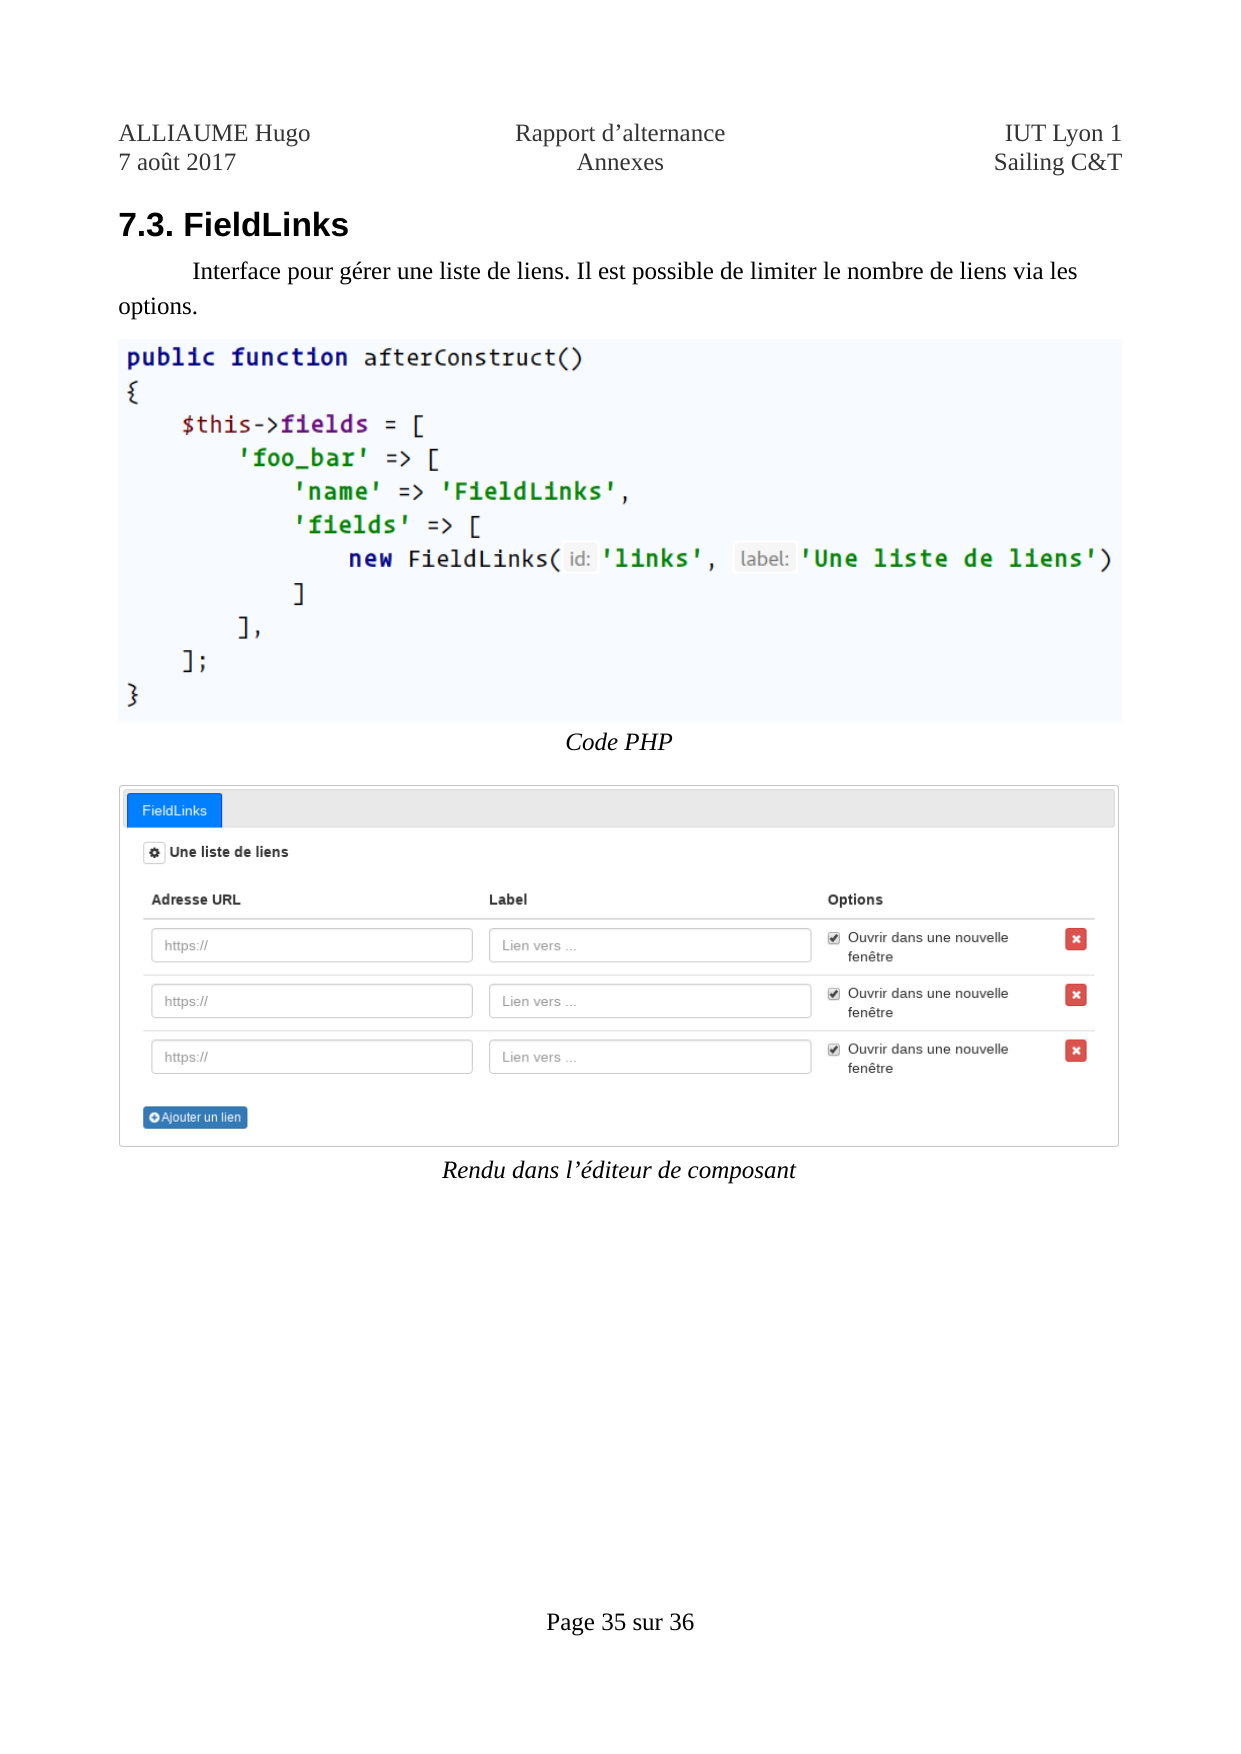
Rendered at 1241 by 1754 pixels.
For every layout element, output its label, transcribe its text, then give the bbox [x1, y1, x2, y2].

text Code PHP [118, 722, 1122, 756]
text Interface pour gérer une liste de liens. Il est possible de limiter le nombre de liens via les options. [118, 256, 1122, 319]
subtitle 7.3. FieldLinks [118, 205, 1122, 244]
text Rendu dans l’éditeur de composant [118, 1150, 1122, 1184]
picture [118, 339, 1123, 722]
text [118, 776, 1122, 783]
picture [118, 783, 1123, 1150]
